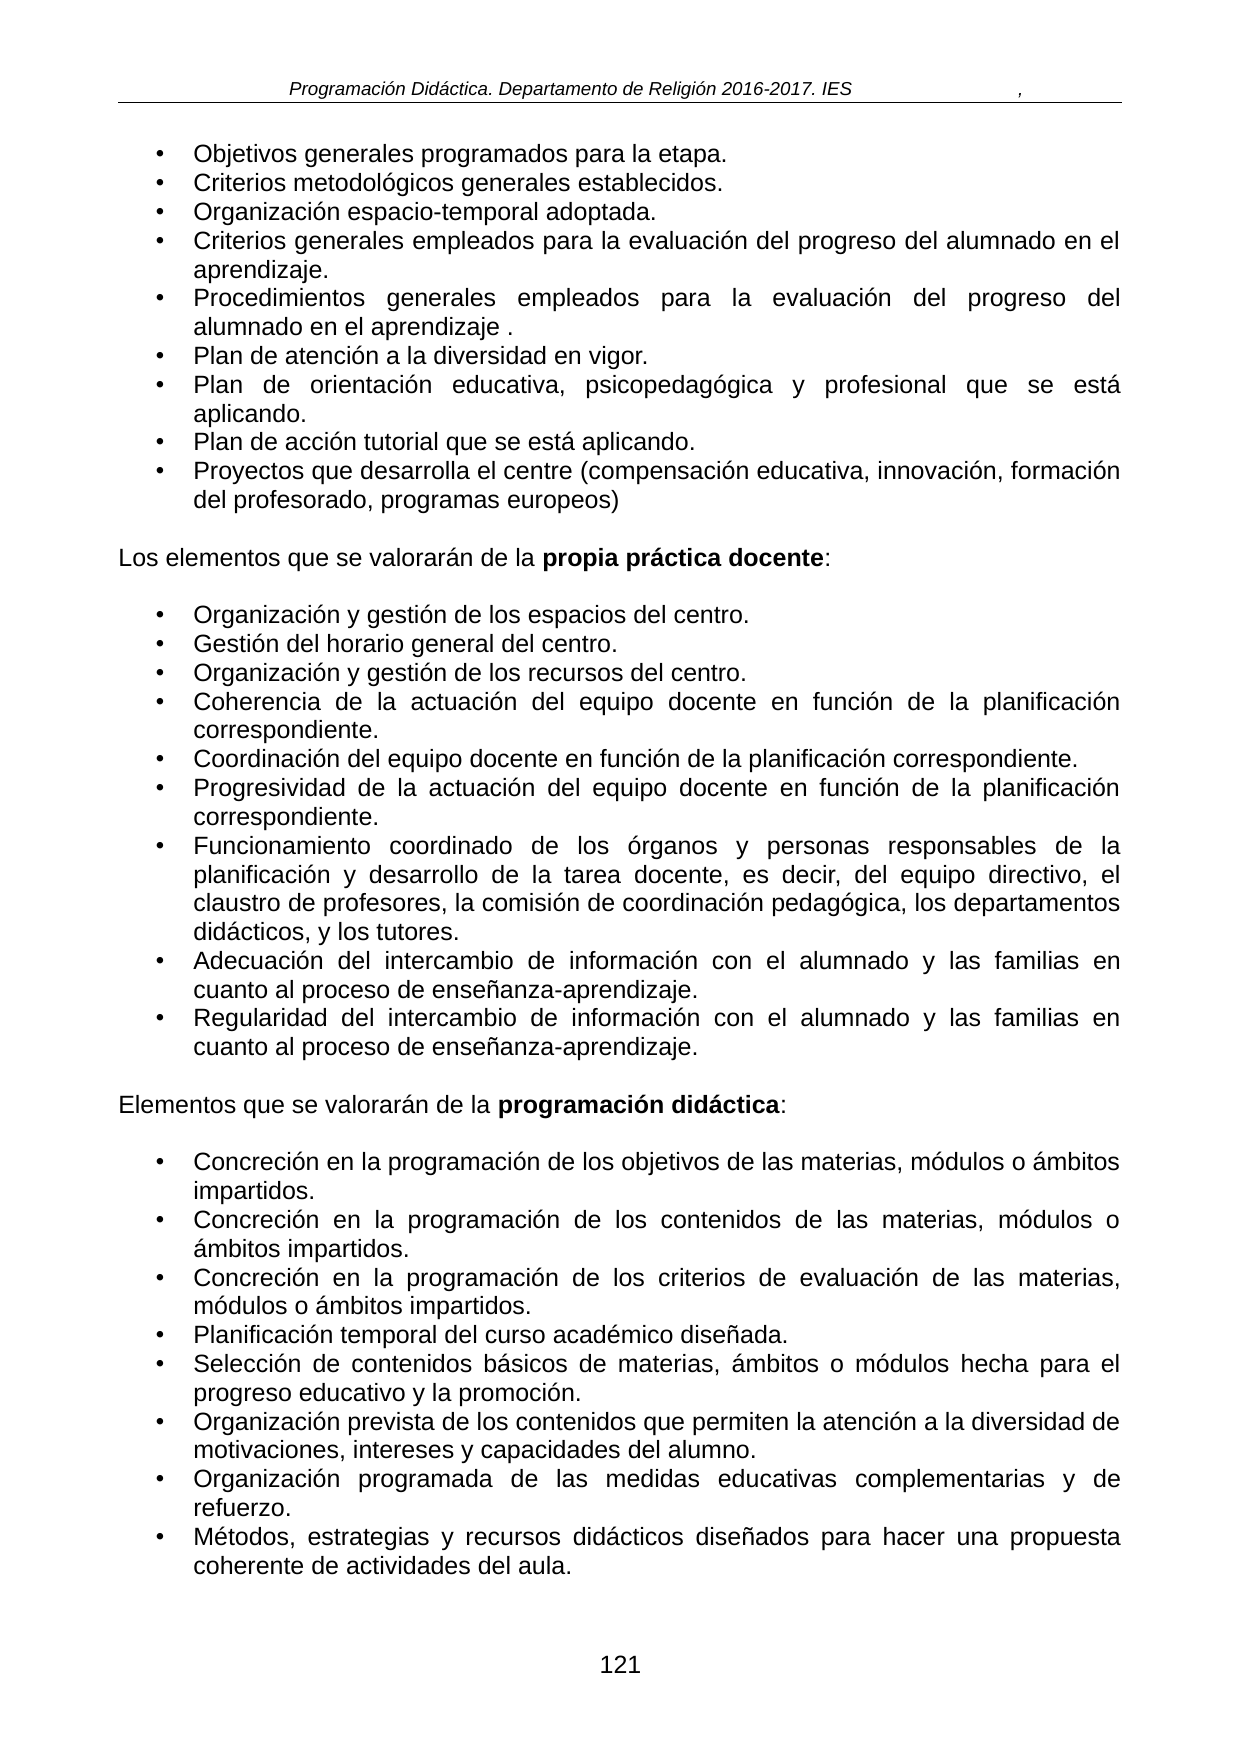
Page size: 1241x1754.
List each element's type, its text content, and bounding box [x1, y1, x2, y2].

list Concreción en la programación de los criterios de evaluación de las materias, módulos o ámbitos impartidos. [156, 1262, 1122, 1320]
list Planificación temporal del curso académico diseñada. [156, 1320, 1122, 1349]
list Organización programada de las medidas educativas complementarias y de refuerzo. [156, 1464, 1122, 1522]
list Criterios metodológicos generales establecidos. [156, 168, 1122, 197]
list Criterios generales empleados para la evaluación del progreso del alumnado en el aprendizaje. [156, 226, 1122, 283]
list Selección de contenidos básicos de materias, ámbitos o módulos hecha para el progreso educativo y la promoción. [156, 1349, 1122, 1407]
list Organización y gestión de los espacios del centro. [156, 600, 1122, 629]
text Elementos que se valorarán de la programación didáctica: [118, 1090, 1122, 1118]
list Plan de acción tutorial que se está aplicando. [156, 427, 1122, 456]
list Gestión del horario general del centro. [156, 629, 1122, 658]
list Coherencia de la actuación del equipo docente en función de la planificación correspondiente. [156, 687, 1122, 744]
list Procedimientos generales empleados para la evaluación del progreso del alumnado en el aprendizaje . [156, 283, 1122, 341]
list Proyectos que desarrolla el centre (compensación educativa, innovación, formación del profesorado, programas europeos) [156, 456, 1122, 514]
list Progresividad de la actuación del equipo docente en función de la planificación correspondiente. [156, 773, 1122, 831]
list Regularidad del intercambio de información con el alumnado y las familias en cuanto al proceso de enseñanza-aprendizaje. [156, 1003, 1122, 1061]
list Adecuación del intercambio de información con el alumnado y las familias en cuanto al proceso de enseñanza-aprendizaje. [156, 946, 1122, 1003]
list Plan de orientación educativa, psicopedagógica y profesional que se está aplicando. [156, 370, 1122, 427]
list Organización y gestión de los recursos del centro. [156, 658, 1122, 687]
list Métodos, estrategias y recursos didácticos diseñados para hacer una propuesta coherente de actividades del aula. [156, 1522, 1122, 1579]
list Concreción en la programación de los contenidos de las materias, módulos o ámbitos impartidos. [156, 1205, 1122, 1262]
list Plan de atención a la diversidad en vigor. [156, 341, 1122, 370]
list Funcionamiento coordinado de los órganos y personas responsables de la planificación y desarrollo de la tarea docente, es decir, del equipo directivo, el claustro de profesores, la comisión de coordinación pedagógica, los departamentos didácticos, y los tutores. [156, 831, 1122, 946]
list Organización espacio-temporal adoptada. [156, 197, 1122, 226]
list Concreción en la programación de los objetivos de las materias, módulos o ámbitos impartidos. [156, 1147, 1122, 1205]
list Objetivos generales programados para la etapa. [156, 139, 1122, 168]
list Coordinación del equipo docente en función de la planificación correspondiente. [156, 744, 1122, 773]
text Los elementos que se valorarán de la propia práctica docente: [118, 543, 1122, 571]
list Organización prevista de los contenidos que permiten la atención a la diversidad de motivaciones, intereses y capacidades del alumno. [156, 1407, 1122, 1464]
